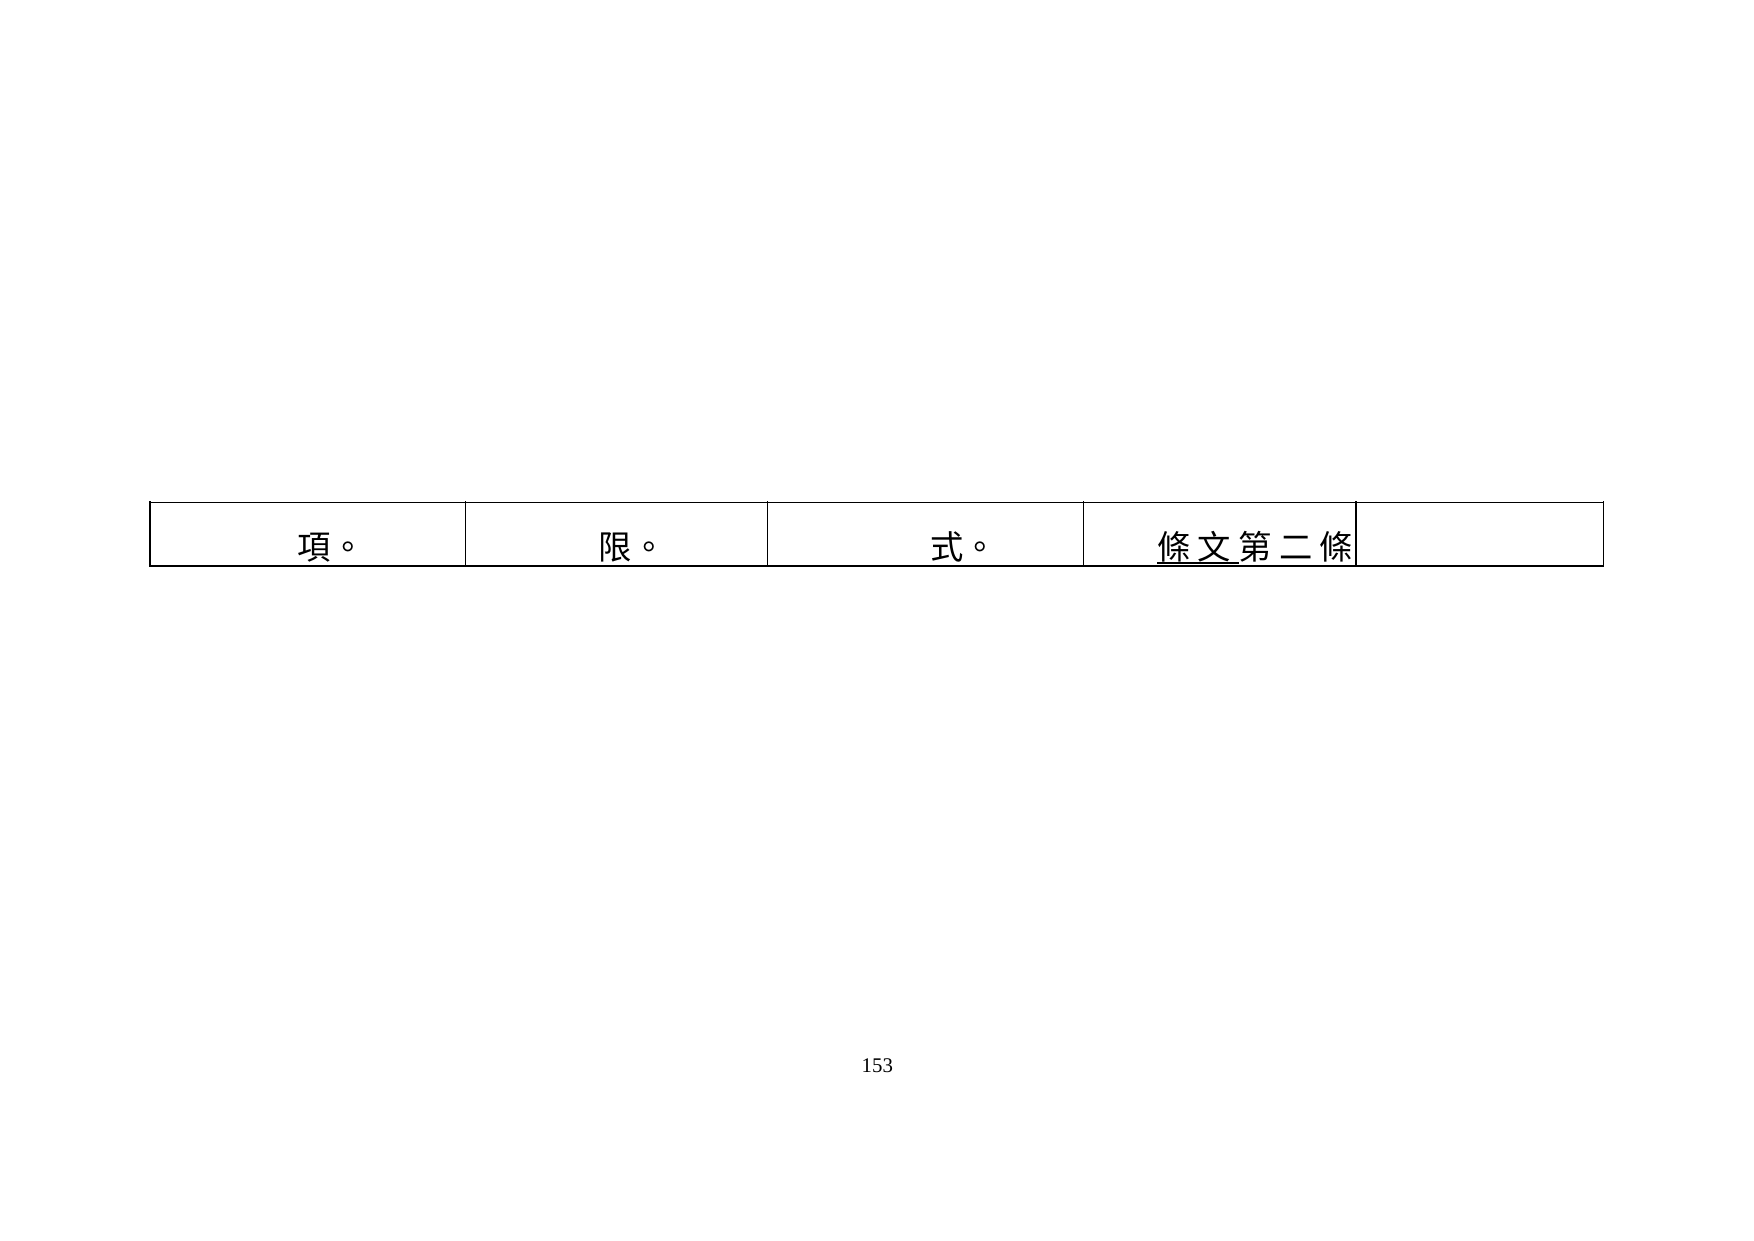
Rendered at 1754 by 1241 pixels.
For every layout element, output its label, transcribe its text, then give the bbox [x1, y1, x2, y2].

table_cell 限。 [466, 503, 767, 565]
table_cell [1357, 503, 1603, 565]
table_cell 項。 [151, 503, 465, 565]
table_cell 式。 [768, 503, 1083, 565]
table_cell 條文第二條 [1084, 503, 1355, 565]
